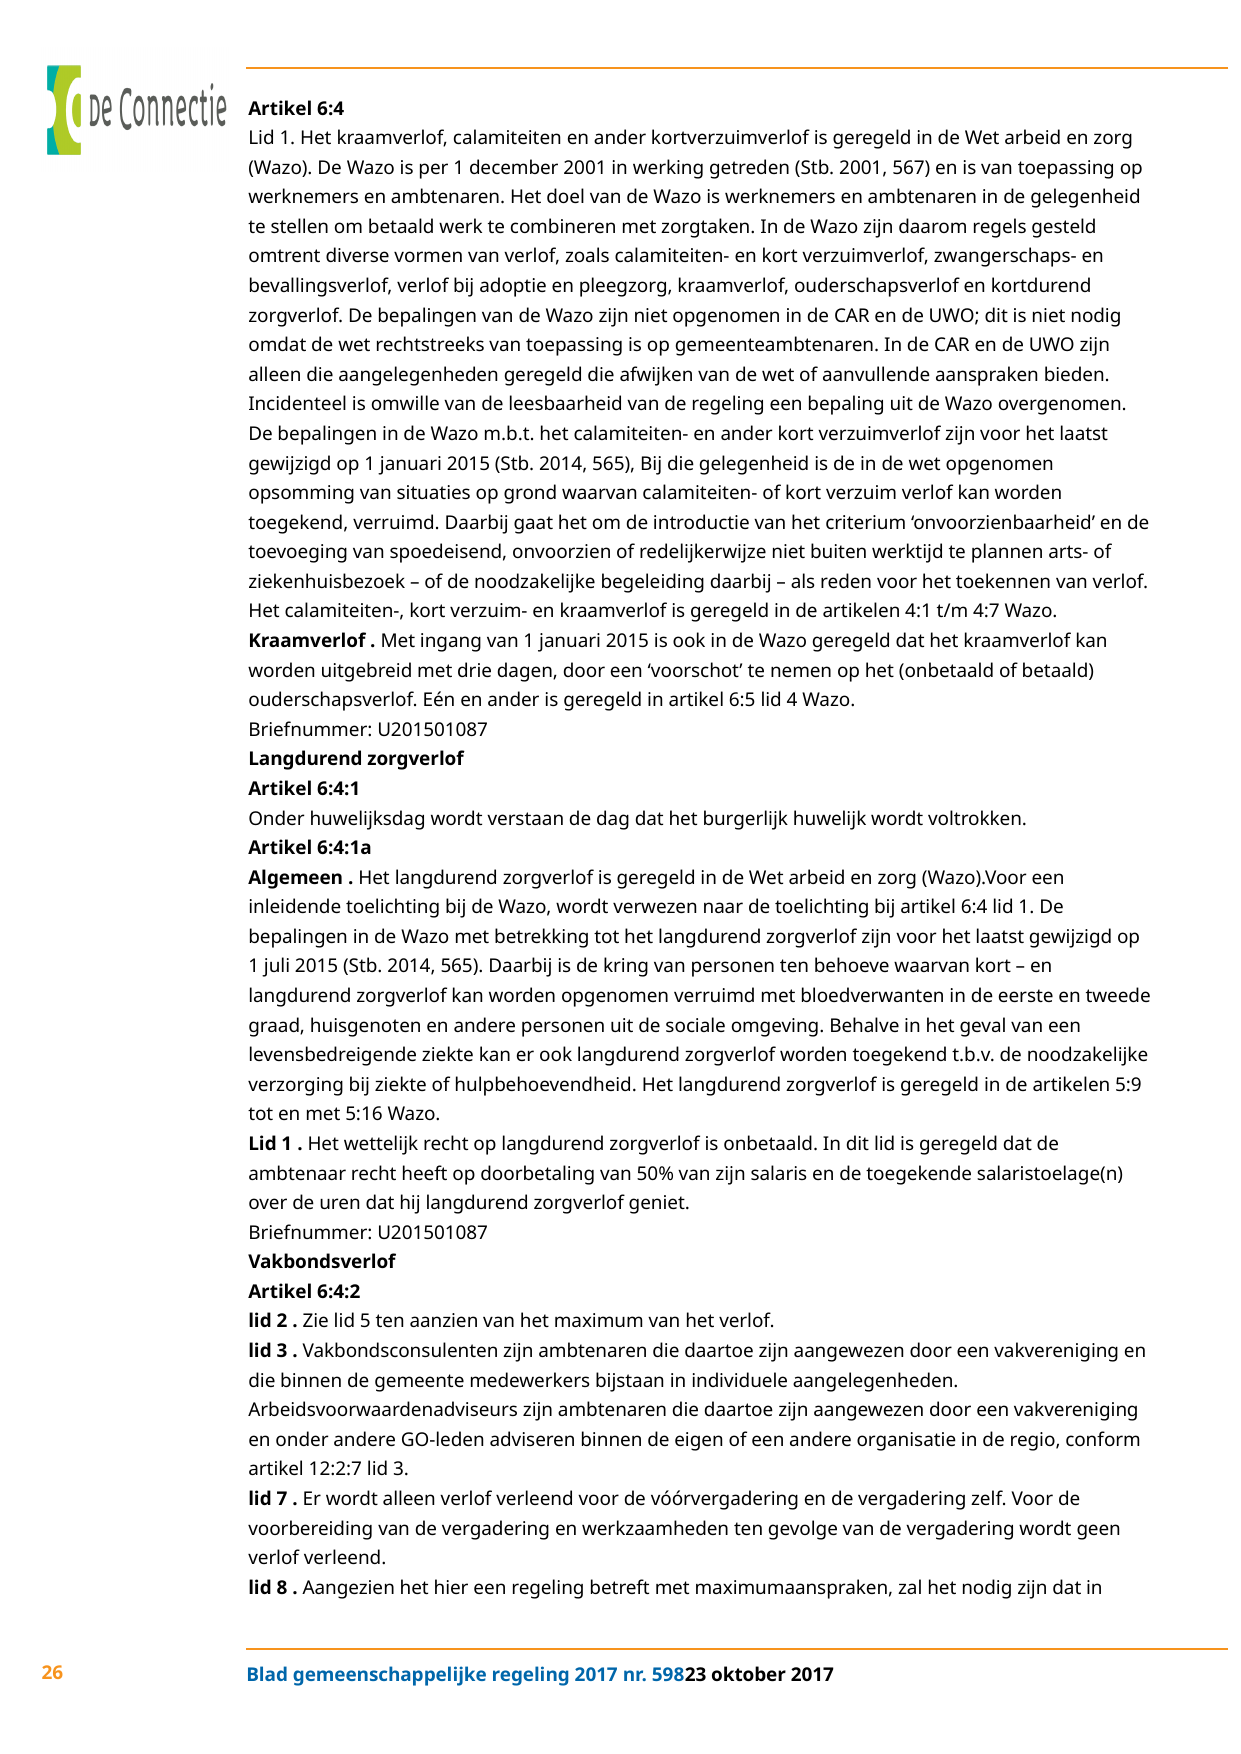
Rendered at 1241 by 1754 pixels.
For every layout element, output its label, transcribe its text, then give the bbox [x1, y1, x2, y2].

text Langdurend zorgverlof [248, 746, 1152, 771]
text Kraamverlof . Met ingang van 1 januari 2015 is ook in de Wazo geregeld dat het kraamverlof kan worden uitgebreid met drie dagen, door een ‘voorschot’ te nemen op het (onbetaald of betaald) ouderschapsverlof. Eén en ander is geregeld in artikel 6:5 lid 4 Wazo. [248, 627, 1152, 712]
text Briefnummer: U201501087 [248, 1219, 1152, 1245]
text Briefnummer: U201501087 [248, 716, 1152, 742]
text lid 8 . Aangezien het hier een regeling betreft met maximumaanspraken, zal het nodig zijn dat in [248, 1574, 1152, 1600]
text Artikel 6:4:2 [248, 1278, 1152, 1304]
text De bepalingen in de Wazo m.b.t. het calamiteiten- en ander kort verzuimverlof zijn voor het laatst gewijzigd op 1 januari 2015 (Stb. 2014, 565), Bij die gelegenheid is de in de wet opgenomen opsomming van situaties op grond waarvan calamiteiten- of kort verzuim verlof kan worden toegekend, verruimd. Daarbij gaat het om de introductie van het criterium ‘onvoorzienbaarheid’ en de toevoeging van spoedeisend, onvoorzien of redelijkerwijze niet buiten werktijd te plannen arts- of ziekenhuisbezoek – of de noodzakelijke begeleiding daarbij – als reden voor het toekennen van verlof. Het calamiteiten-, kort verzuim- en kraamverlof is geregeld in de artikelen 4:1 t/m 4:7 Wazo. [248, 420, 1152, 623]
text Artikel 6:4 [248, 95, 1152, 121]
text Algemeen . Het langdurend zorgverlof is geregeld in de Wet arbeid en zorg (Wazo).Voor een inleidende toelichting bij de Wazo, wordt verwezen naar de toelichting bij artikel 6:4 lid 1. De bepalingen in de Wazo met betrekking tot het langdurend zorgverlof zijn voor het laatst gewijzigd op 1 juli 2015 (Stb. 2014, 565). Daarbij is de kring van personen ten behoeve waarvan kort – en langdurend zorgverlof kan worden opgenomen verruimd met bloedverwanten in de eerste en tweede graad, huisgenoten en andere personen uit de sociale omgeving. Behalve in het geval van een levensbedreigende ziekte kan er ook langdurend zorgverlof worden toegekend t.b.v. de noodzakelijke verzorging bij ziekte of hulpbehoevendheid. Het langdurend zorgverlof is geregeld in de artikelen 5:9 tot en met 5:16 Wazo. [248, 864, 1152, 1126]
text Artikel 6:4:1 [248, 775, 1152, 801]
text lid 7 . Er wordt alleen verlof verleend voor de vóórvergadering en de vergadering zelf. Voor de voorbereiding van de vergadering en werkzaamheden ten gevolge van de vergadering wordt geen verlof verleend. [248, 1485, 1152, 1570]
text lid 3 . Vakbondsconsulenten zijn ambtenaren die daartoe zijn aangewezen door een vakvereniging en die binnen de gemeente medewerkers bijstaan in individuele aangelegenheden. Arbeidsvoorwaardenadviseurs zijn ambtenaren die daartoe zijn aangewezen door een vakvereniging en onder andere GO-leden adviseren binnen de eigen of een andere organisatie in de regio, conform artikel 12:2:7 lid 3. [248, 1337, 1152, 1481]
text Lid 1. Het kraamverlof, calamiteiten en ander kortverzuimverlof is geregeld in de Wet arbeid en zorg (Wazo). De Wazo is per 1 december 2001 in werking getreden (Stb. 2001, 567) en is van toepassing op werknemers en ambtenaren. Het doel van de Wazo is werknemers en ambtenaren in de gelegenheid te stellen om betaald werk te combineren met zorgtaken. In de Wazo zijn daarom regels gesteld omtrent diverse vormen van verlof, zoals calamiteiten- en kort verzuimverlof, zwangerschaps- en bevallingsverlof, verlof bij adoptie en pleegzorg, kraamverlof, ouderschapsverlof en kortdurend zorgverlof. De bepalingen van de Wazo zijn niet opgenomen in de CAR en de UWO; dit is niet nodig omdat de wet rechtstreeks van toepassing is op gemeenteambtenaren. In de CAR en de UWO zijn alleen die aangelegenheden geregeld die afwijken van de wet of aanvullende aanspraken bieden. Incidenteel is omwille van de leesbaarheid van de regeling een bepaling uit de Wazo overgenomen. [248, 124, 1152, 416]
text Onder huwelijksdag wordt verstaan de dag dat het burgerlijk huwelijk wordt voltrokken. [248, 805, 1152, 831]
text Artikel 6:4:1a [248, 834, 1152, 860]
text Lid 1 . Het wettelijk recht op langdurend zorgverlof is onbetaald. In dit lid is geregeld dat de ambtenaar recht heeft op doorbetaling van 50% van zijn salaris en de toegekende salaristoelage(n) over de uren dat hij langdurend zorgverlof geniet. [248, 1130, 1152, 1215]
text Vakbondsverlof [248, 1248, 1152, 1274]
text lid 2 . Zie lid 5 ten aanzien van het maximum van het verlof. [248, 1308, 1152, 1333]
picture [41, 47, 231, 172]
